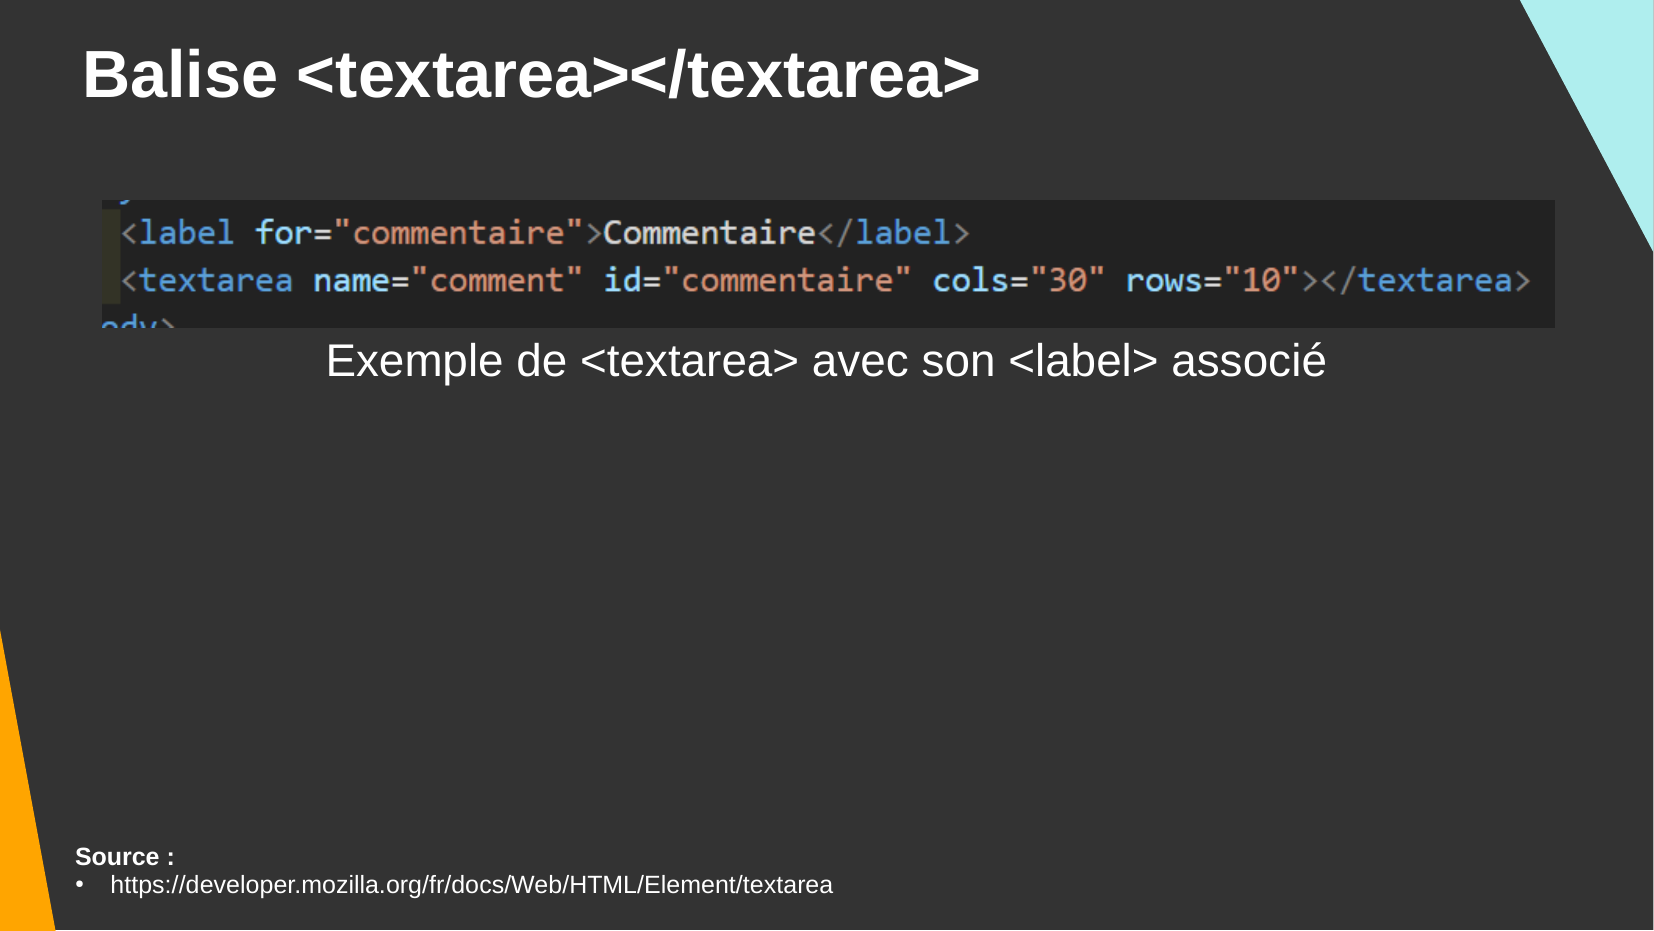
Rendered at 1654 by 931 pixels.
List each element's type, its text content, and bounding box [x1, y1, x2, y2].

picture [102, 200, 1555, 328]
text_box Source : https://developer.mozilla.org/fr/docs/Web/HTML/Element/textarea [60, 835, 1546, 907]
title Balise <textarea></textarea> [82, 37, 1571, 114]
text_box [0, 629, 56, 931]
text_box [1519, 0, 1654, 254]
title Exemple de <textarea> avec son <label> associé [126, 334, 1527, 438]
